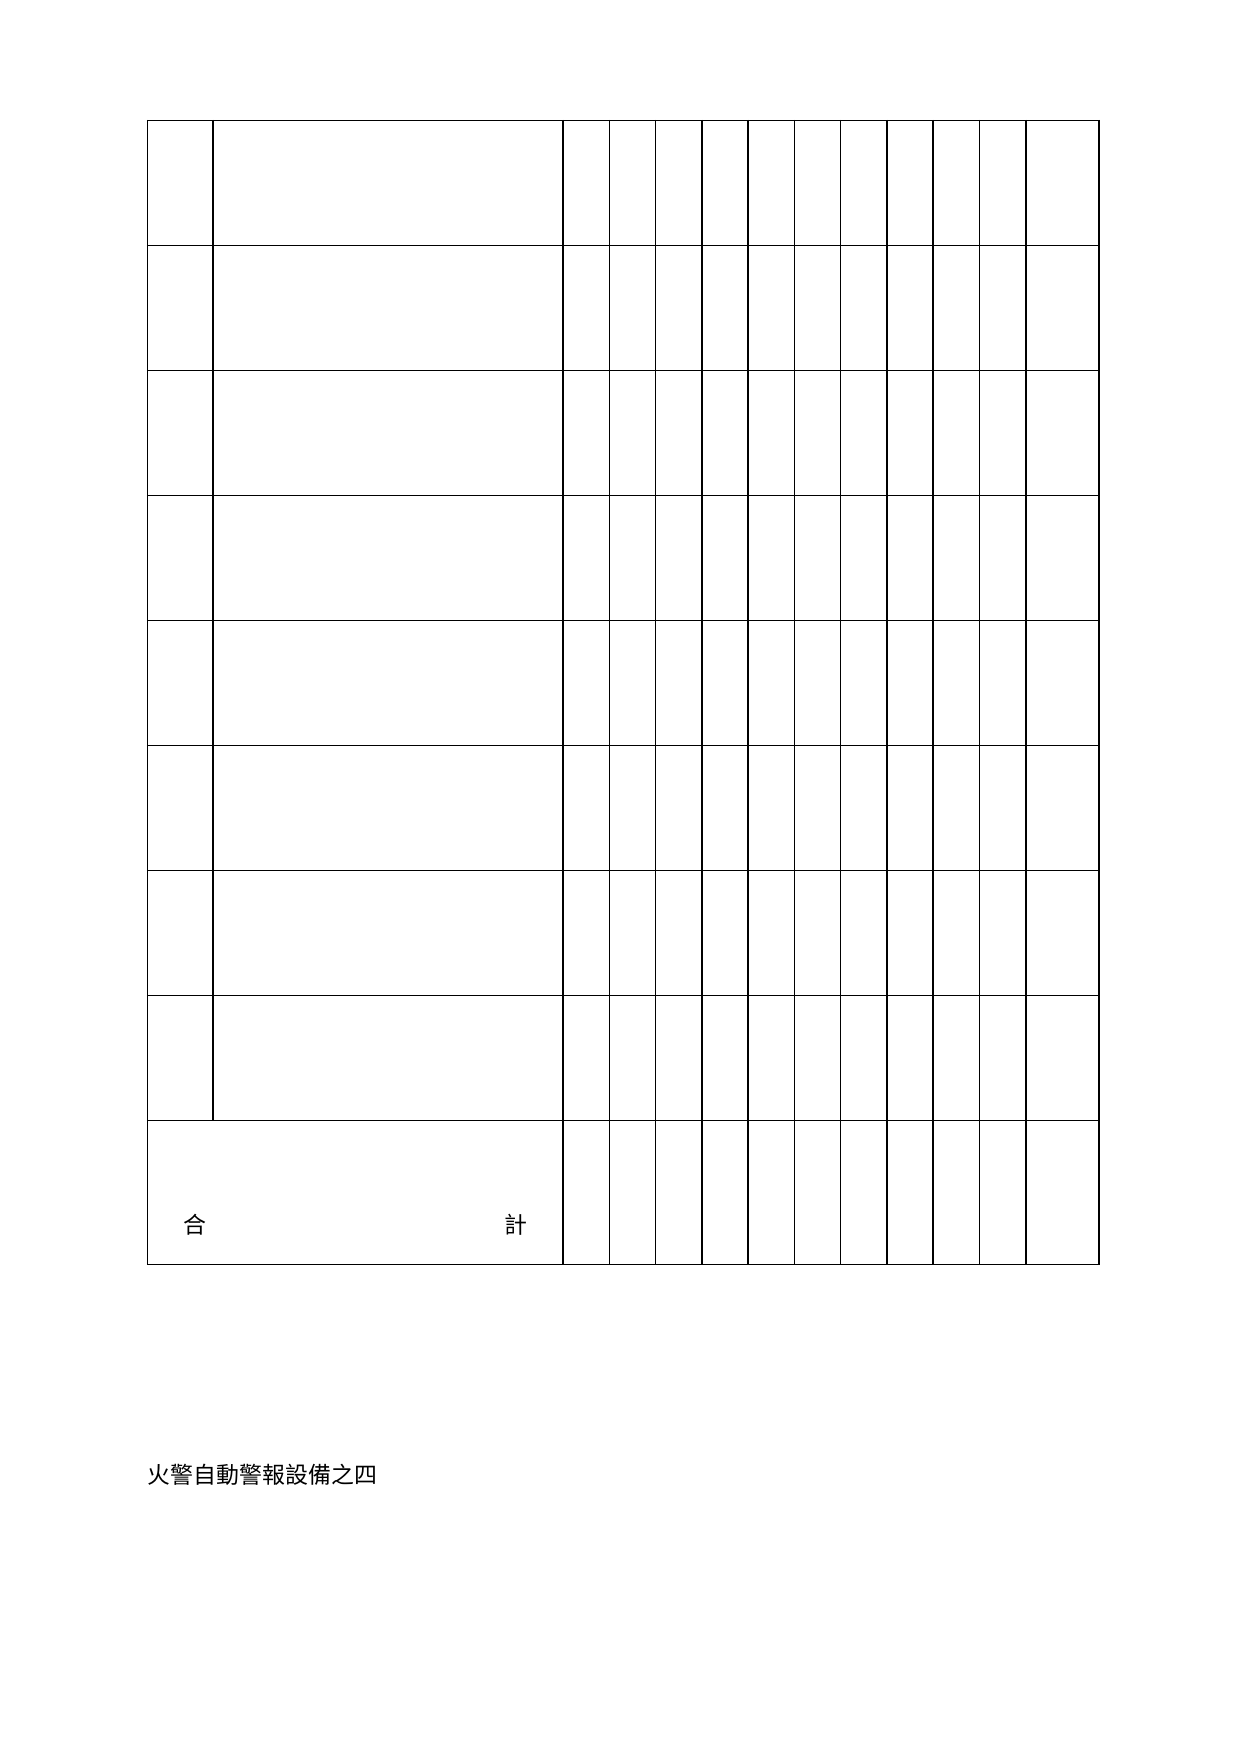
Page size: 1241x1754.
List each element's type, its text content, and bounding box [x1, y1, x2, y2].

table_cell [656, 496, 701, 620]
table_cell [980, 871, 1025, 995]
table_cell [656, 121, 701, 245]
table_cell [214, 871, 562, 995]
table_cell [148, 746, 212, 870]
table_cell [795, 371, 840, 495]
table_cell [610, 621, 655, 745]
table_cell [610, 496, 655, 620]
table_cell [214, 371, 562, 495]
table_cell [841, 621, 886, 745]
table_cell [934, 371, 979, 495]
table_cell [1027, 121, 1098, 245]
table_cell [934, 246, 979, 370]
table_cell [148, 871, 212, 995]
table_cell 合 計 [148, 1121, 562, 1263]
table_cell [214, 496, 562, 620]
table_cell [841, 246, 886, 370]
table_cell [148, 246, 212, 370]
table_cell [610, 246, 655, 370]
table_cell [888, 996, 932, 1120]
table_cell [1027, 371, 1098, 495]
table_cell [841, 746, 886, 870]
table_cell [148, 121, 212, 245]
table_cell [703, 371, 747, 495]
table_cell [980, 746, 1025, 870]
table_cell [841, 996, 886, 1120]
table_cell [214, 746, 562, 870]
table_cell [749, 246, 794, 370]
table_cell [564, 996, 609, 1120]
table_cell [214, 246, 562, 370]
table_cell [888, 121, 932, 245]
table_cell [214, 121, 562, 245]
table_cell [564, 621, 609, 745]
text 火警自動警報設備之四 [148, 1432, 1092, 1495]
table_cell [656, 996, 701, 1120]
table_cell [888, 621, 932, 745]
table_cell [888, 871, 932, 995]
table_cell [888, 746, 932, 870]
table_cell [610, 996, 655, 1120]
table_cell [980, 1121, 1025, 1263]
table_cell [1027, 996, 1098, 1120]
table_cell [795, 121, 840, 245]
table_cell [610, 871, 655, 995]
table_cell [980, 621, 1025, 745]
table_cell [610, 1121, 655, 1263]
table_cell [656, 246, 701, 370]
table_cell [564, 246, 609, 370]
table_cell [148, 621, 212, 745]
table_cell [1027, 746, 1098, 870]
table_cell [749, 496, 794, 620]
table_cell [214, 996, 562, 1120]
table_cell [749, 621, 794, 745]
table_cell [841, 871, 886, 995]
table_cell [841, 496, 886, 620]
table_cell [749, 121, 794, 245]
table_cell [841, 371, 886, 495]
table_cell [749, 871, 794, 995]
table_cell [795, 746, 840, 870]
table_cell [1027, 496, 1098, 620]
table_cell [934, 746, 979, 870]
table_cell [795, 621, 840, 745]
table_cell [564, 121, 609, 245]
table_cell [795, 871, 840, 995]
table_cell [703, 121, 747, 245]
table_cell [980, 121, 1025, 245]
table_cell [795, 496, 840, 620]
table_cell [564, 871, 609, 995]
table_cell [934, 121, 979, 245]
table_cell [656, 871, 701, 995]
table_cell [703, 496, 747, 620]
table_cell [749, 1121, 794, 1263]
table_cell [888, 246, 932, 370]
table_cell [703, 621, 747, 745]
table_cell [980, 496, 1025, 620]
table_cell [610, 746, 655, 870]
table_cell [934, 496, 979, 620]
table_cell [610, 121, 655, 245]
table_cell [749, 746, 794, 870]
table_cell [656, 621, 701, 745]
table_cell [1027, 621, 1098, 745]
table_cell [703, 246, 747, 370]
table_cell [1027, 1121, 1098, 1263]
table_cell [934, 1121, 979, 1263]
table_cell [841, 1121, 886, 1263]
table_cell [214, 621, 562, 745]
table_cell [888, 1121, 932, 1263]
table_cell [610, 371, 655, 495]
table_cell [934, 996, 979, 1120]
table_cell [703, 871, 747, 995]
table_cell [980, 246, 1025, 370]
table_cell [795, 246, 840, 370]
table_cell [749, 996, 794, 1120]
table_cell [656, 371, 701, 495]
table_cell [564, 496, 609, 620]
table_cell [656, 1121, 701, 1263]
table_cell [656, 746, 701, 870]
table_cell [1027, 871, 1098, 995]
table_cell [888, 371, 932, 495]
table_cell [749, 371, 794, 495]
table_cell [1027, 246, 1098, 370]
table_cell [934, 871, 979, 995]
table_cell [148, 496, 212, 620]
table_cell [564, 746, 609, 870]
table_cell [703, 1121, 747, 1263]
table_cell [795, 996, 840, 1120]
table_cell [564, 371, 609, 495]
table_cell [148, 996, 212, 1120]
table_cell [703, 996, 747, 1120]
table_cell [934, 621, 979, 745]
table_cell [564, 1121, 609, 1263]
table_cell [703, 746, 747, 870]
table_cell [980, 996, 1025, 1120]
table_cell [980, 371, 1025, 495]
table_cell [795, 1121, 840, 1263]
table_cell [888, 496, 932, 620]
table_cell [148, 371, 212, 495]
table_cell [841, 121, 886, 245]
